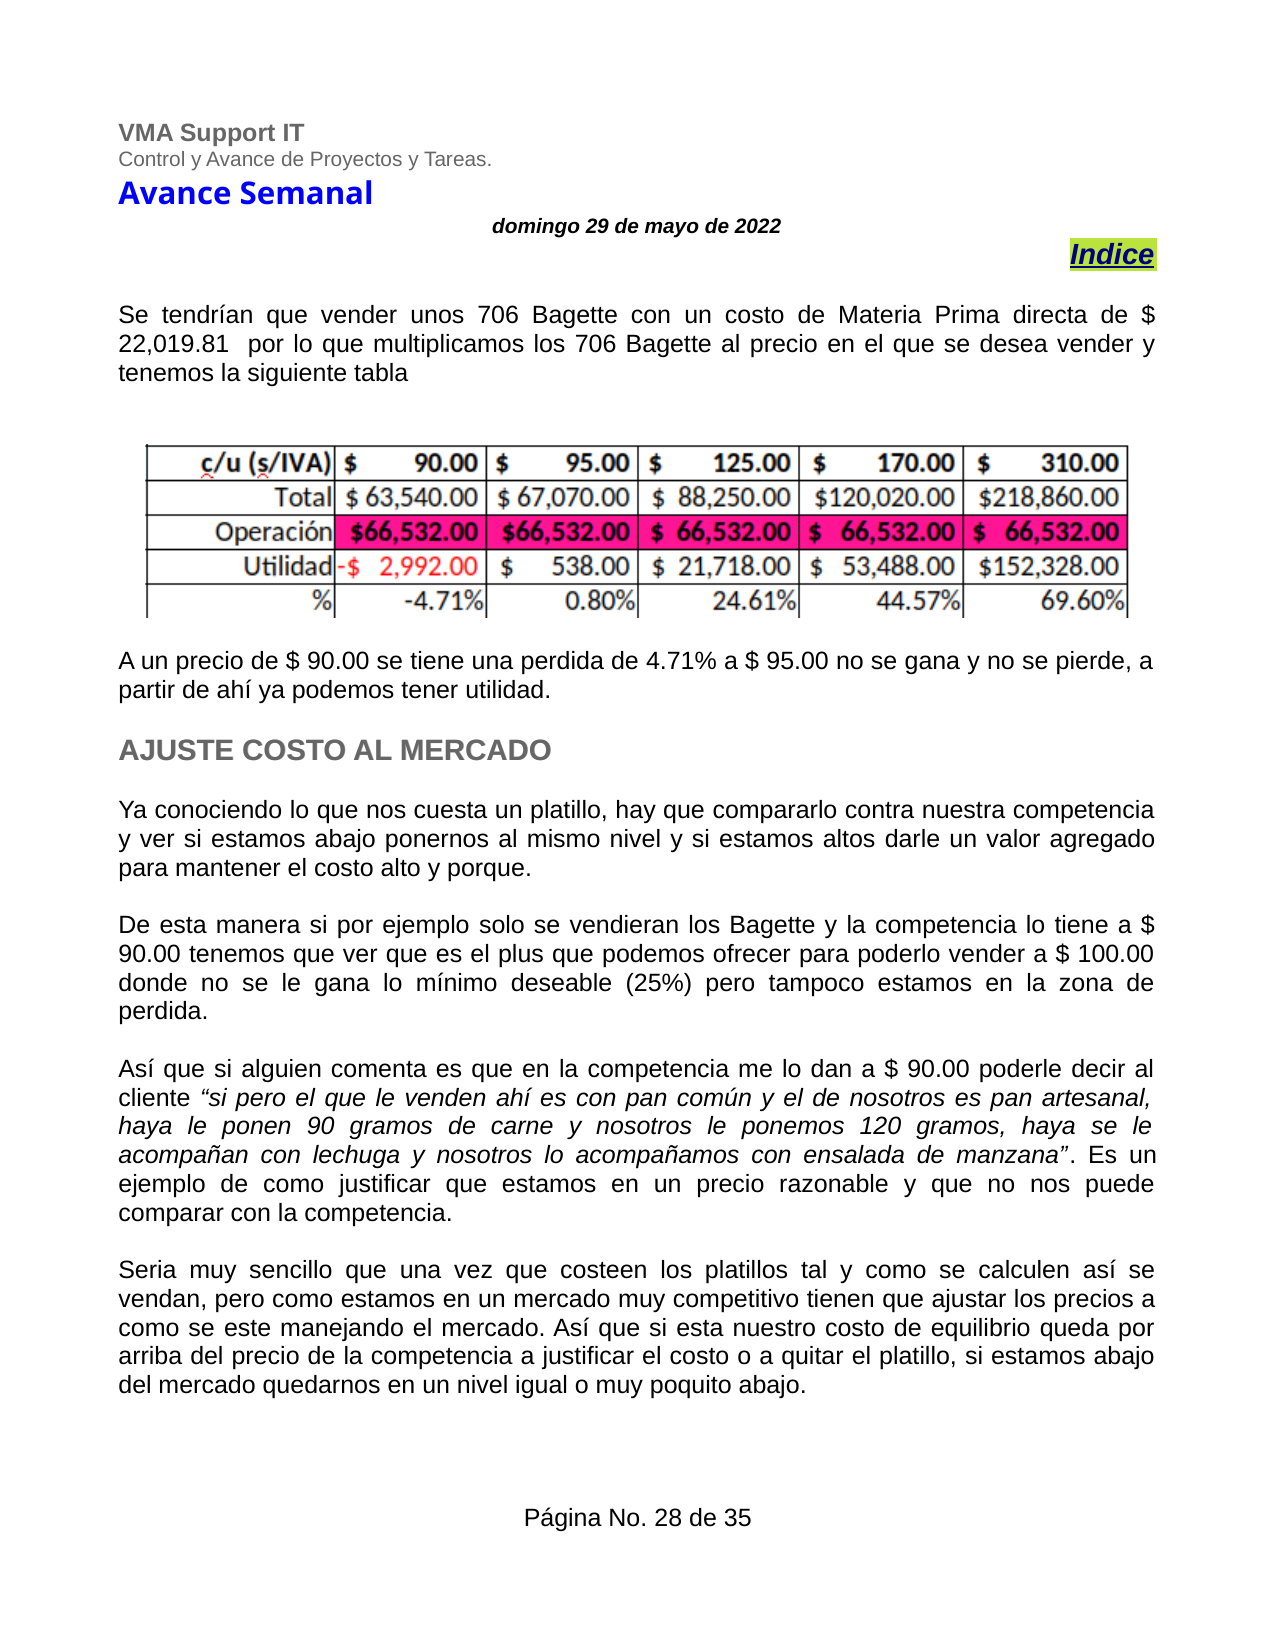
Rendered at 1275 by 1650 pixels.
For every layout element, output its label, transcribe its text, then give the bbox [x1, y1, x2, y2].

text Así que si alguien comenta es que en la competencia me lo dan a $ 90.00 poderle decir al cliente “si pero el que le venden ahí es con pan común y el de nosotros es pan artesanal, haya le ponen 90 gramos de carne y nosotros le ponemos 120 gramos, haya se le acompañan con lechuga y nosotros lo acompañamos con ensalada de manzana”. Es un ejemplo de como justificar que estamos en un precio razonable y que no nos puede comparar con la competencia. [118, 1054, 1157, 1226]
text De esta manera si por ejemplo solo se vendieran los Bagette y la competencia lo tiene a $ 90.00 tenemos que ver que es el plus que podemos ofrecer para poderlo vender a $ 100.00 donde no se le gana lo mínimo deseable (25%) pero tampoco estamos en la zona de perdida. [118, 910, 1157, 1025]
text Se tendrían que vender unos 706 Bagette con un costo de Materia Prima directa de $ 22,019.81 por lo que multiplicamos los 706 Bagette al precio en el que se desea vender y tenemos la siguiente tabla [118, 300, 1157, 387]
subtitle AJUSTE COSTO AL MERCADO [118, 733, 1157, 766]
text Ya conociendo lo que nos cuesta un platillo, hay que compararlo contra nuestra competencia y ver si estamos abajo ponernos al mismo nivel y si estamos altos darle un valor agregado para mantener el costo alto y porque. [118, 795, 1157, 881]
picture [145, 444, 1130, 618]
text Seria muy sencillo que una vez que costeen los platillos tal y como se calculen así se vendan, pero como estamos en un mercado muy competitivo tienen que ajustar los precios a como se este manejando el mercado. Así que si esta nuestro costo de equilibrio queda por arriba del precio de la competencia a justificar el costo o a quitar el platillo, si estamos abajo del mercado quedarnos en un nivel igual o muy poquito abajo. [118, 1255, 1157, 1399]
text A un precio de $ 90.00 se tiene una perdida de 4.71% a $ 95.00 no se gana y no se pierde, a partir de ahí ya podemos tener utilidad. [118, 646, 1157, 704]
